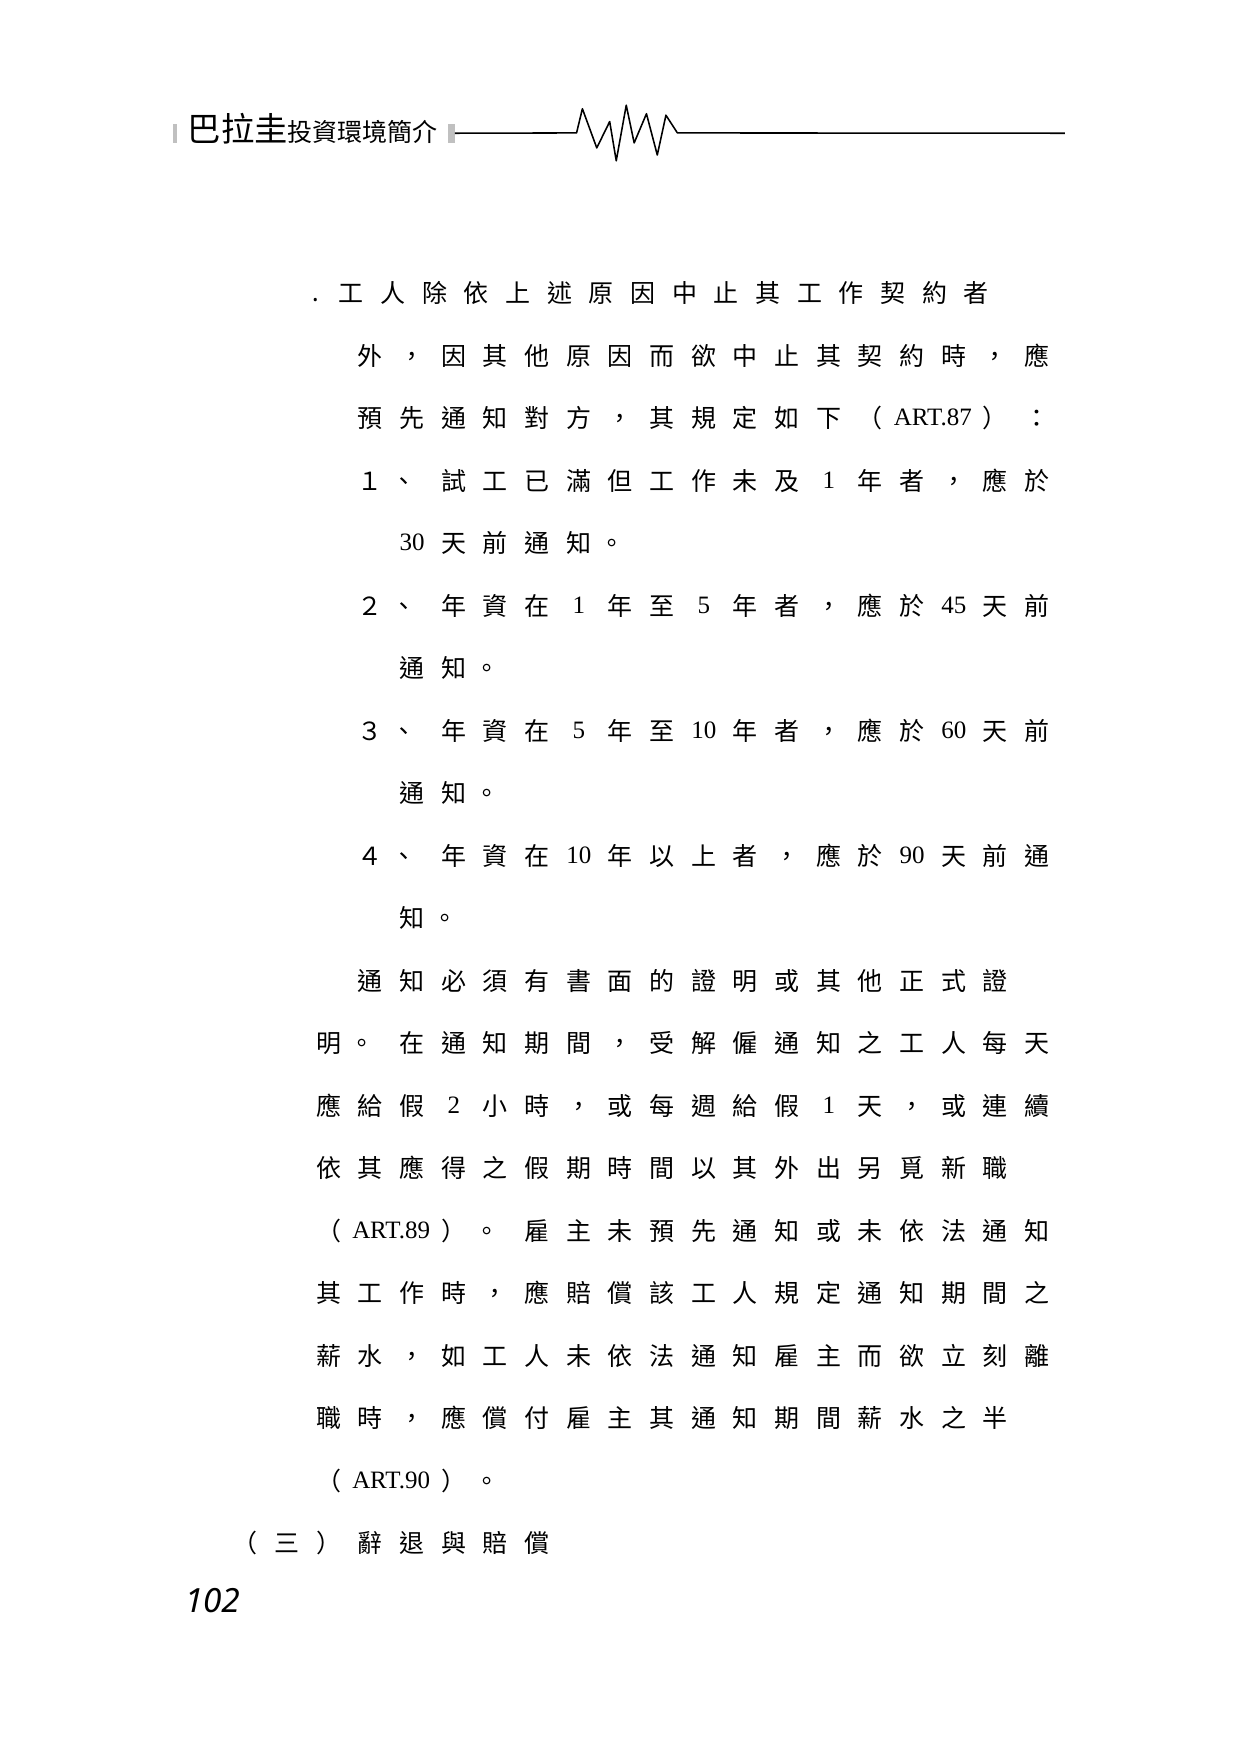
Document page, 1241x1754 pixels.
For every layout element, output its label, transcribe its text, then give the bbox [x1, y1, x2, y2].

text ４、年資在10年以上者，應於90天前通知。 [330, 813, 1058, 938]
text ３、年資在5年至10年者，應於60天前通知。 [330, 688, 1058, 813]
text ２、年資在1年至5年者，應於45天前通知。 [330, 563, 1058, 688]
text １、試工已滿但工作未及1年者，應於30天前通知。 [330, 438, 1058, 563]
text 通知必須有書面的證明或其他正式證明。在通知期間，受解僱通知之工人每天應給假2小時，或每週給假1天，或連續依其應得之假期時間以其外出另覓新職（ART.89）。雇主未預先通知或未依法通知其工作時，應賠償該工人規定通知期間之薪水，如工人未依法通知雇主而欲立刻離職時，應償付雇主其通知期間薪水之半（ART.90）。 [281, 938, 1058, 1500]
text （三）辭退與賠償 [207, 1500, 1058, 1563]
text ․ 工人除依上述原因中止其工作契約者外，因其他原因而欲中止其契約時，應預先通知對方，其規定如下（ART.87）： [281, 250, 1058, 438]
